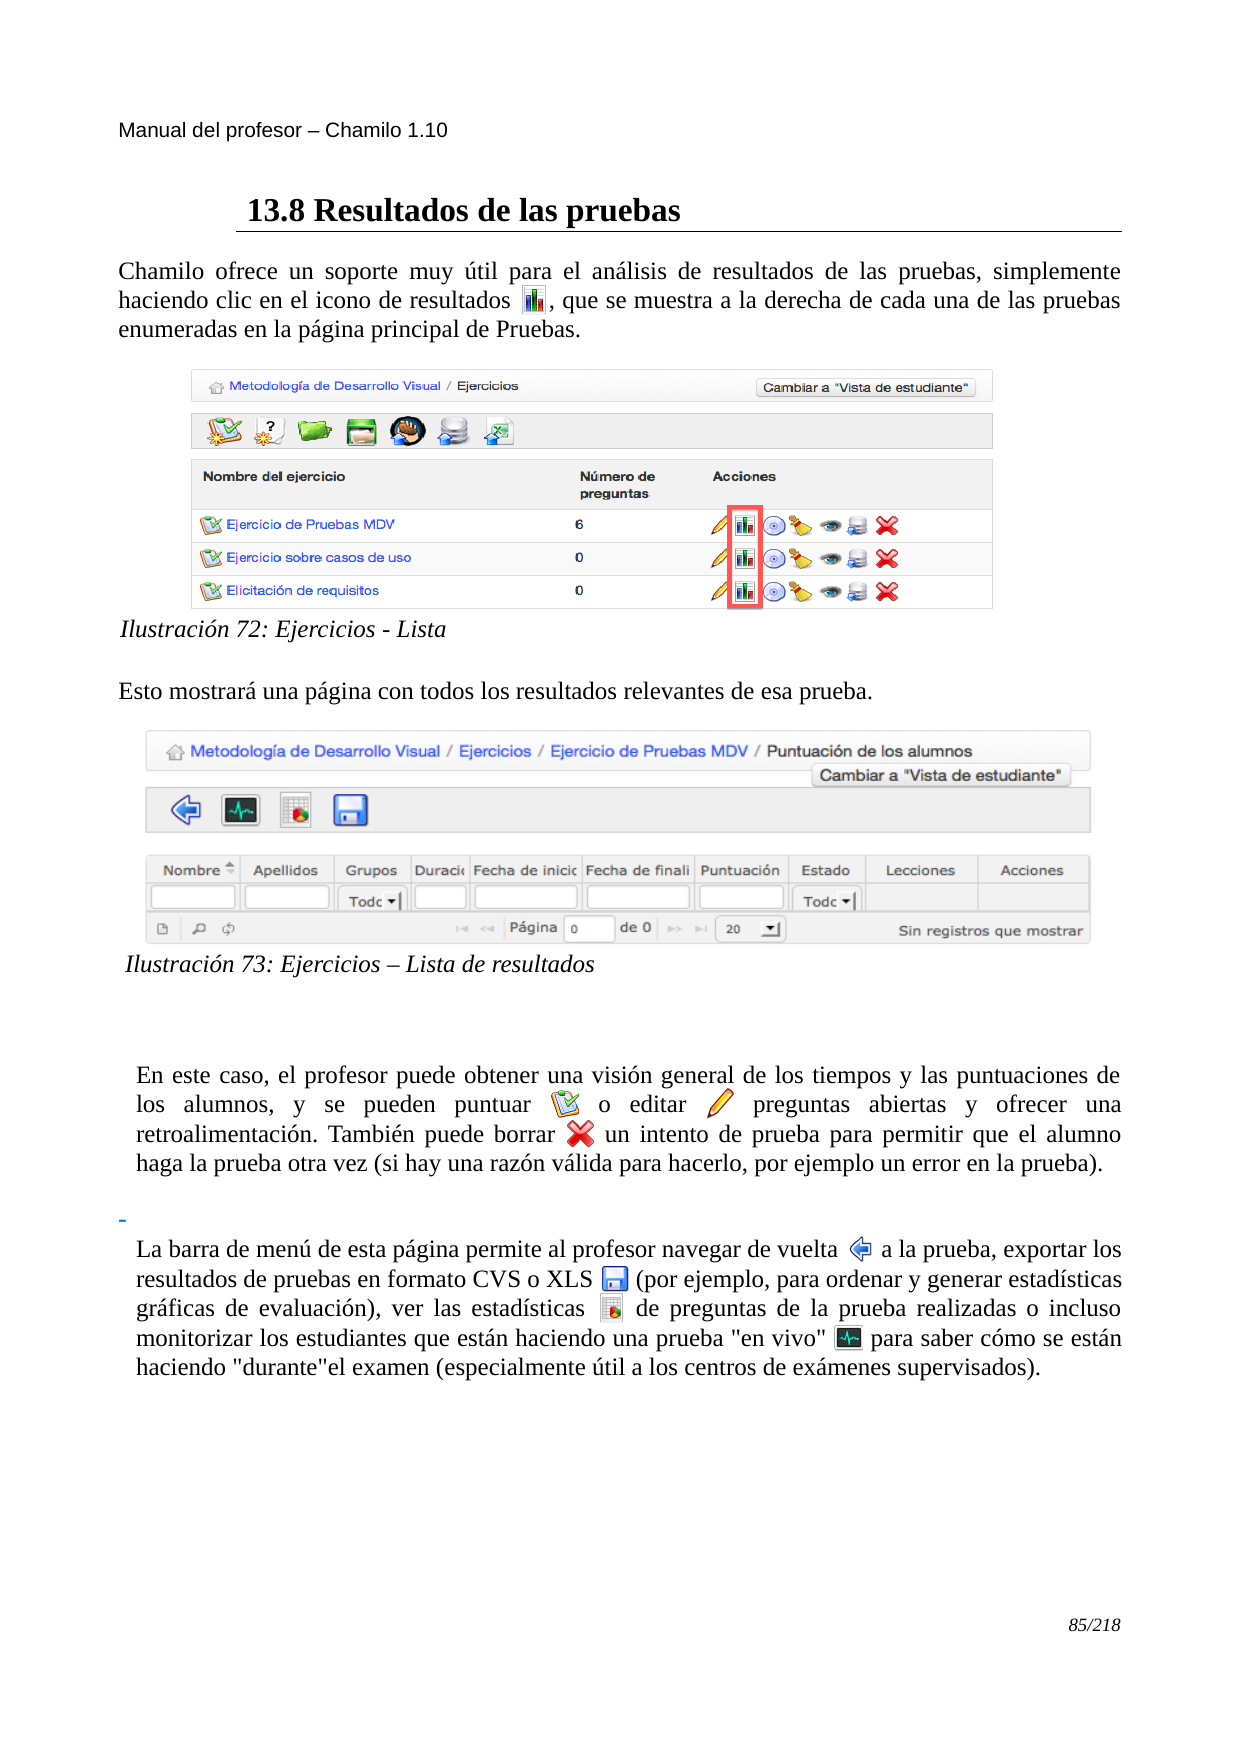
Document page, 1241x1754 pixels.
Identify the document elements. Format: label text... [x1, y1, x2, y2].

picture [550, 1088, 595, 1148]
picture [833, 1322, 864, 1352]
picture [143, 730, 1095, 949]
picture [188, 368, 998, 614]
picture [596, 1263, 630, 1323]
text Chamilo ofrece un soporte muy útil para el análisis de resultados de las pruebas, simplemente haciendo clic en el icono de resultados , que se muestra a la derecha de cada una de las pruebas enumeradas en la página principal de Pruebas. [118, 256, 1122, 343]
text Ilustración 73: Ejercicios – Lista de resultados [125, 949, 1121, 978]
picture [518, 284, 549, 315]
list La barra de menú de esta página permite al profesor navegar de vuelta a la prueba, exportar los resultados de pruebas en formato CVS o XLS (por ejemplo, para ordenar y generar estadísticas gráficas de evaluación), ver las estadísticas de preguntas de la prueba realizadas o incluso monitorizar los estudiantes que están haciendo una prueba "en vivo" para saber cómo se están haciendo "durante"el examen (especialmente útil a los centros de exámenes supervisados). [118, 1234, 1122, 1381]
list En este caso, el profesor puede obtener una visión general de los tiempos y las puntuaciones de los alumnos, y se pueden puntuar o editar preguntas abiertas y ofrecer una retroalimentación. También puede borrar un intento de prueba para permitir que el alumno haga la prueba otra vez (si hay una razón válida para hacerlo, por ejemplo un error en la prueba). [118, 1060, 1122, 1177]
picture [704, 1088, 735, 1119]
subtitle Resultados de las pruebas [236, 190, 1122, 231]
picture [845, 1234, 875, 1264]
text Ilustración 72: Ejercicios - Lista [120, 614, 1120, 642]
text Esto mostrará una página con todos los resultados relevantes de esa prueba. [118, 676, 1122, 705]
